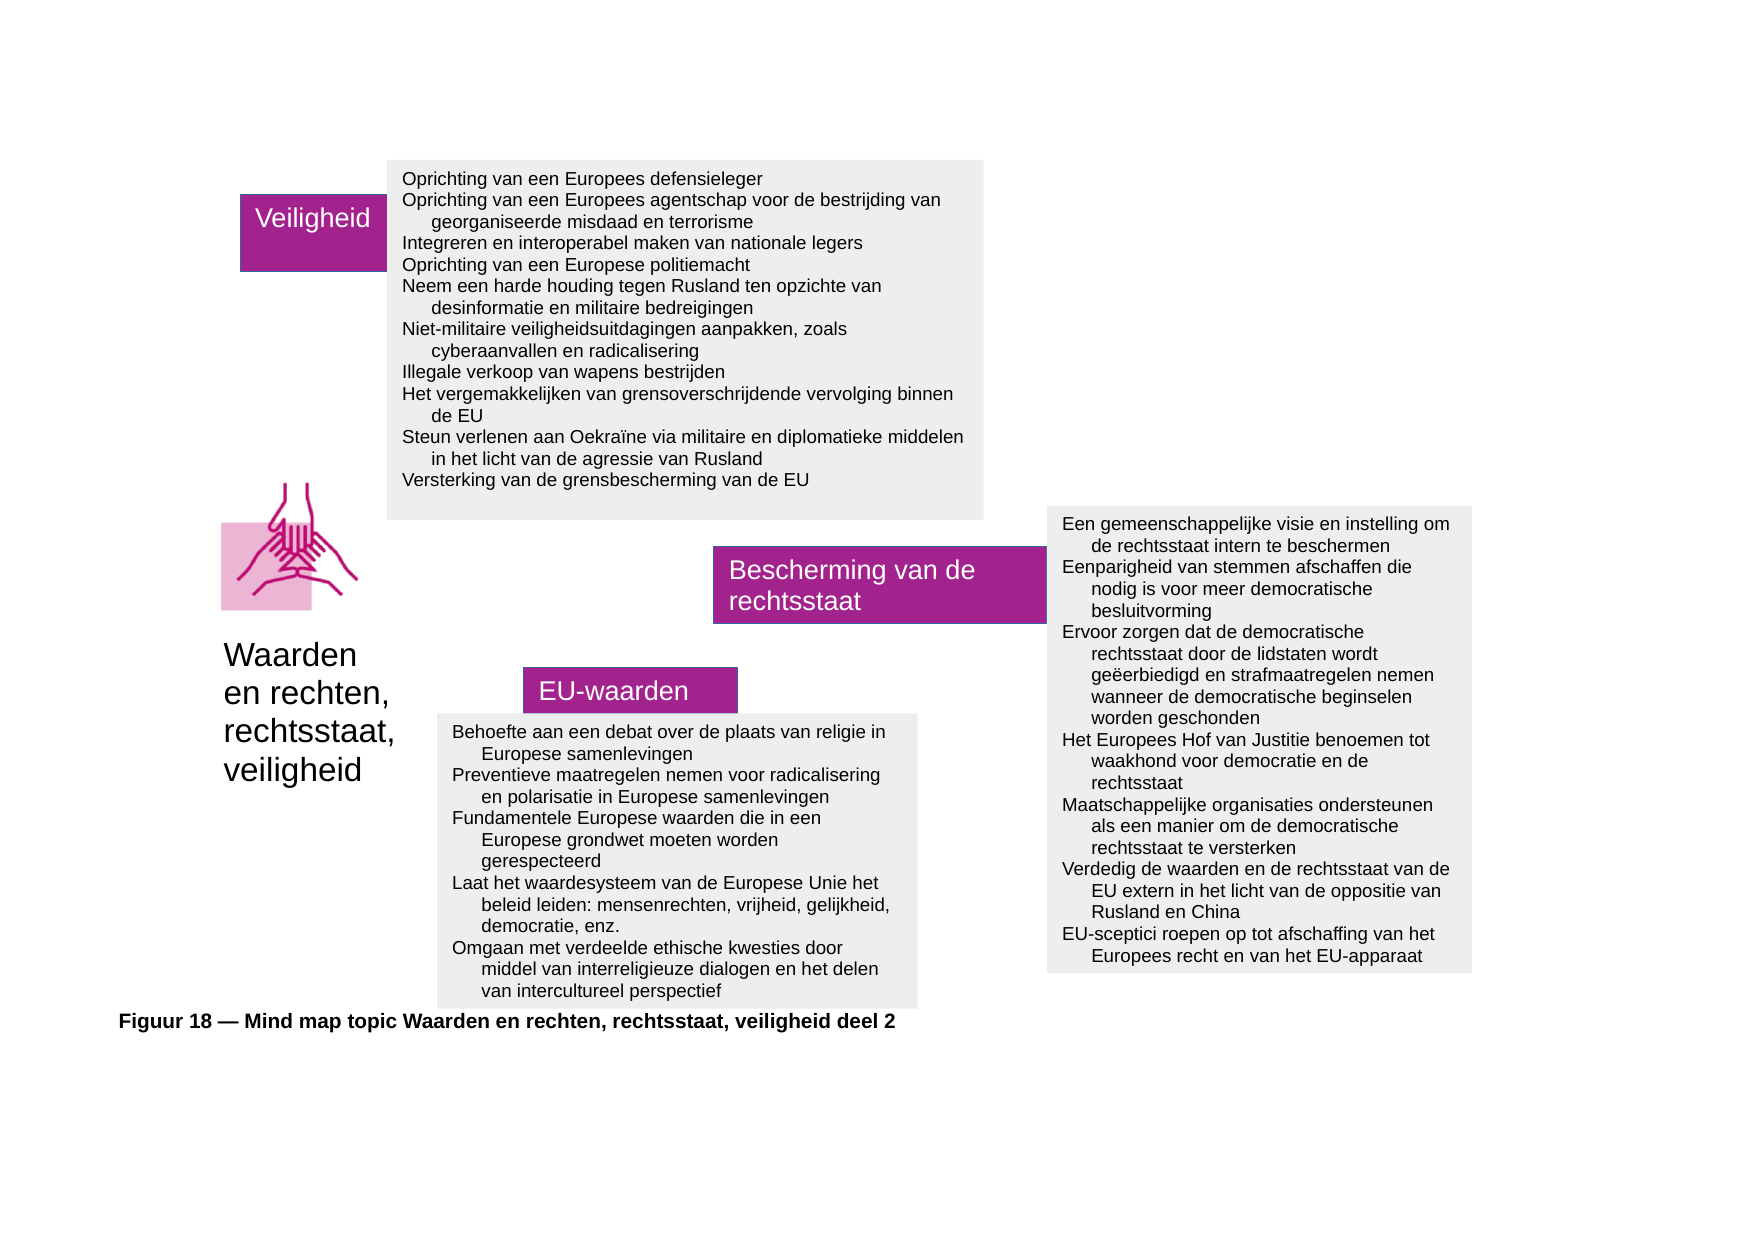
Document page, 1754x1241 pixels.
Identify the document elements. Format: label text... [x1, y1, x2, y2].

picture [210, 479, 364, 613]
text Figuur 18 — Mind map topic Waarden en rechten, rechtsstaat, veiligheid deel 2 [118, 172, 1563, 1033]
